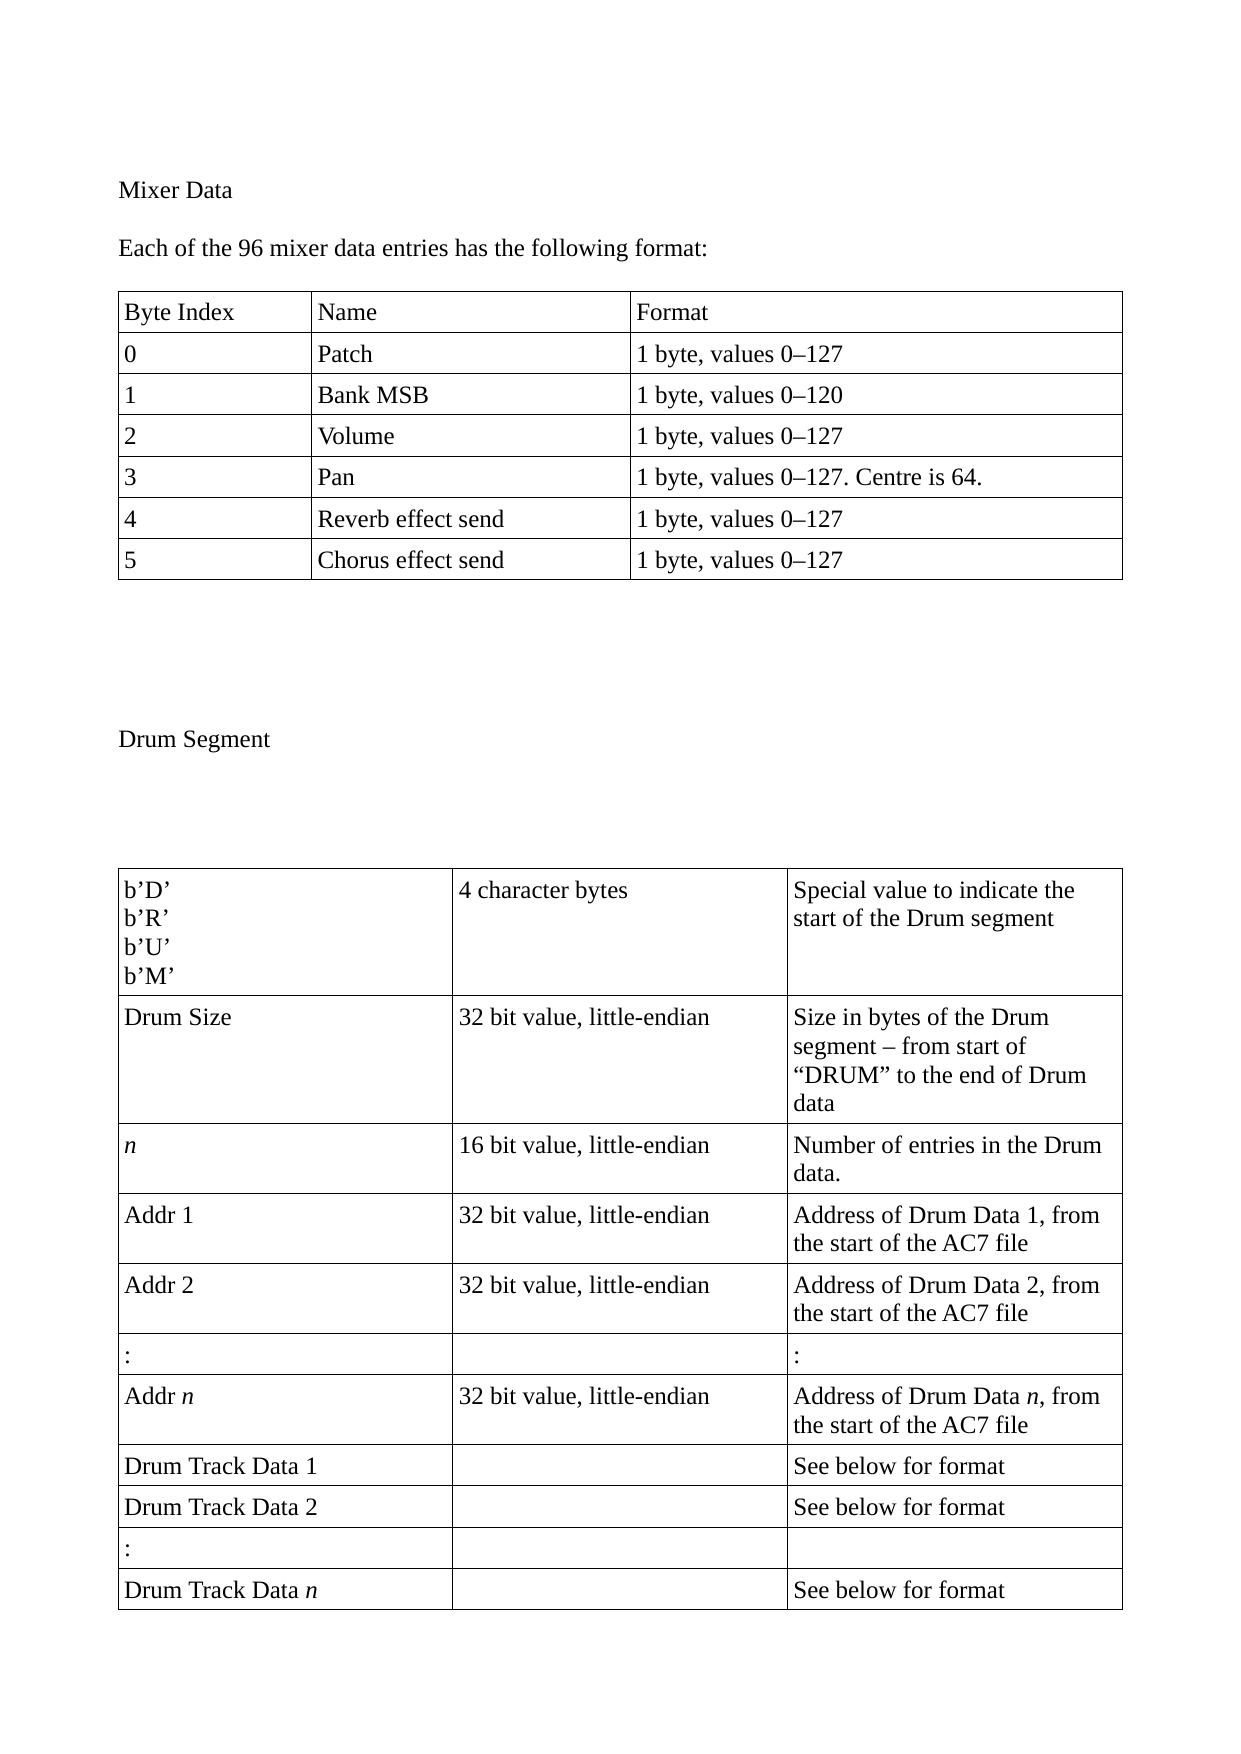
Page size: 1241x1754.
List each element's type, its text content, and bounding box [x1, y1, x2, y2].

table_cell See below for format [788, 1569, 1122, 1609]
table_cell 3 [119, 457, 311, 497]
table_cell Bank MSB [312, 374, 630, 414]
table_cell Addr 2 [119, 1264, 452, 1333]
table_cell 16 bit value, little-endian [453, 1124, 787, 1193]
table_cell 1 byte, values 0–127 [631, 333, 1122, 373]
table_cell Chorus effect send [312, 539, 630, 579]
table_cell Drum Track Data 1 [119, 1445, 452, 1485]
table_cell 1 byte, values 0–127 [631, 539, 1122, 579]
table_cell 1 [119, 374, 311, 414]
table_cell Volume [312, 415, 630, 456]
table_cell 32 bit value, little-endian [453, 1375, 787, 1444]
table_cell 1 byte, values 0–127. Centre is 64. [631, 457, 1122, 497]
table_cell Patch [312, 333, 630, 373]
table_cell Size in bytes of the Drum segment – from start of “DRUM” to the end of Drum data [788, 996, 1122, 1123]
table_cell n [119, 1124, 452, 1193]
table_cell See below for format [788, 1445, 1122, 1485]
table_cell 1 byte, values 0–120 [631, 374, 1122, 414]
table_cell Addr n [119, 1375, 452, 1444]
table_cell 32 bit value, little-endian [453, 1194, 787, 1263]
table_cell Addr 1 [119, 1194, 452, 1263]
table_cell : [788, 1334, 1122, 1374]
table_cell Drum Track Data n [119, 1569, 452, 1609]
table_cell 5 [119, 539, 311, 579]
table_cell [453, 1569, 787, 1609]
table_cell Number of entries in the Drum data. [788, 1124, 1122, 1193]
table_cell Drum Track Data 2 [119, 1486, 452, 1527]
table_cell 0 [119, 333, 311, 373]
table_header 4 character bytes [453, 869, 787, 995]
table_cell : [119, 1528, 452, 1568]
table_cell Pan [312, 457, 630, 497]
table_cell [453, 1334, 787, 1374]
table_cell [453, 1445, 787, 1485]
text Each of the 96 mixer data entries has the following format: [118, 233, 1122, 262]
table_header Name [312, 292, 630, 332]
table_cell 32 bit value, little-endian [453, 996, 787, 1123]
table_cell 2 [119, 415, 311, 456]
text Mixer Data [118, 176, 1122, 204]
table_cell Reverb effect send [312, 498, 630, 538]
table_cell Address of Drum Data 2, from the start of the AC7 file [788, 1264, 1122, 1333]
table_cell 1 byte, values 0–127 [631, 415, 1122, 456]
table_header b’D’ b’R’ b’U’ b’M’ [119, 869, 452, 995]
table_cell [788, 1528, 1122, 1568]
table_cell See below for format [788, 1486, 1122, 1527]
table_cell Address of Drum Data 1, from the start of the AC7 file [788, 1194, 1122, 1263]
text Drum Segment [118, 724, 1122, 753]
table_header Format [631, 292, 1122, 332]
table_cell Drum Size [119, 996, 452, 1123]
table_header Special value to indicate the start of the Drum segment [788, 869, 1122, 995]
table_cell [453, 1528, 787, 1568]
table_header Byte Index [119, 292, 311, 332]
table_cell : [119, 1334, 452, 1374]
table_cell 4 [119, 498, 311, 538]
table_cell [453, 1486, 787, 1527]
table_cell 32 bit value, little-endian [453, 1264, 787, 1333]
table_cell 1 byte, values 0–127 [631, 498, 1122, 538]
table_cell Address of Drum Data n, from the start of the AC7 file [788, 1375, 1122, 1444]
